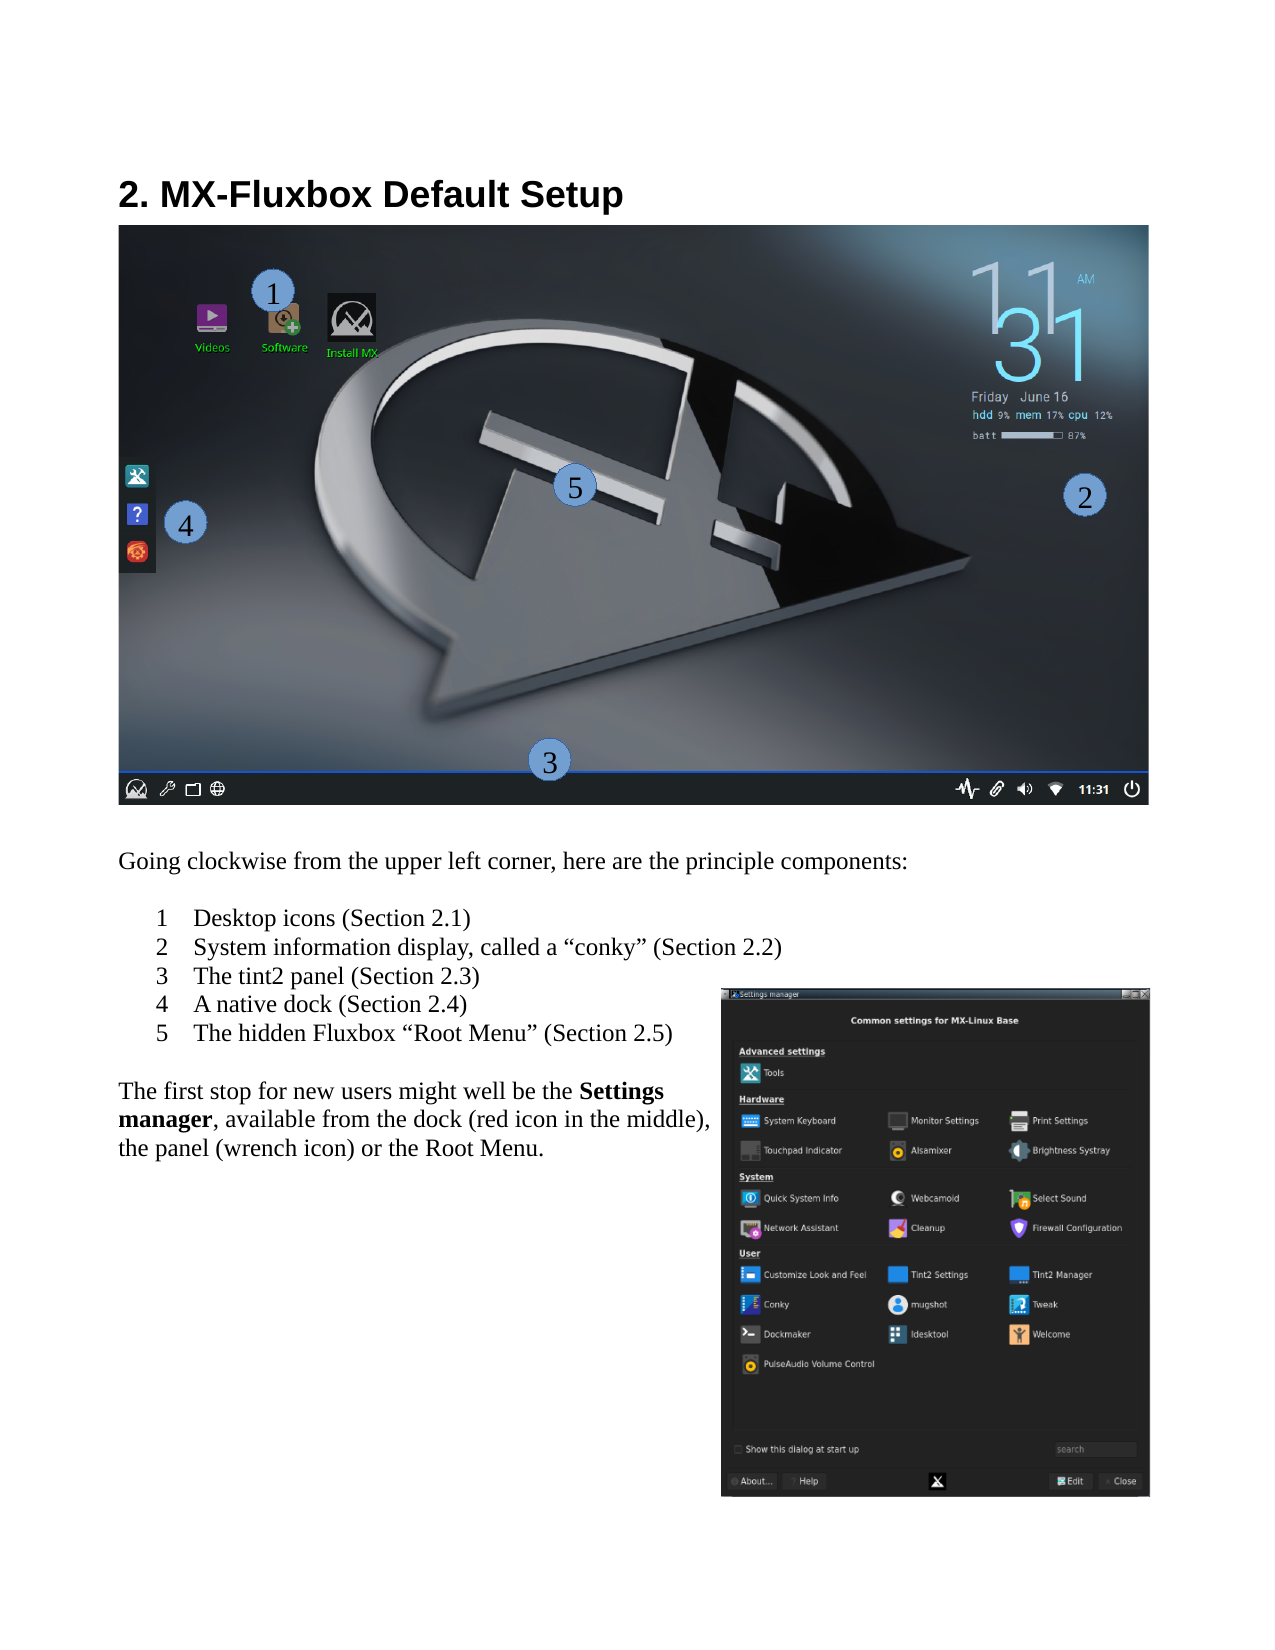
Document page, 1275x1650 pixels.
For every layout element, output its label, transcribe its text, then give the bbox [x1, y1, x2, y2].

picture [721, 988, 1150, 1497]
picture [118, 225, 1149, 805]
text The first stop for new users might well be the Settings manager, available from the dock (red icon in the middle), the panel (wrench icon) or the Root Menu. [118, 1076, 721, 1162]
text 3 [534, 744, 565, 774]
subtitle 2. MX-Fluxbox Default Setup [118, 173, 1157, 216]
text 4 [171, 507, 201, 537]
text Going clockwise from the upper left corner, here are the principle components: [118, 846, 1157, 874]
list The hidden Fluxbox “Root Menu” (Section 2.5) [156, 1018, 721, 1047]
text 1 [258, 275, 288, 306]
text 2 [1070, 479, 1100, 510]
text 5 [560, 470, 590, 500]
list A native dock (Section 2.4) [156, 989, 721, 1018]
list System information display, called a “conky” (Section 2.2) [156, 932, 1157, 961]
list The tint2 panel (Section 2.3) [156, 961, 1157, 989]
list Desktop icons (Section 2.1) [156, 903, 1157, 932]
